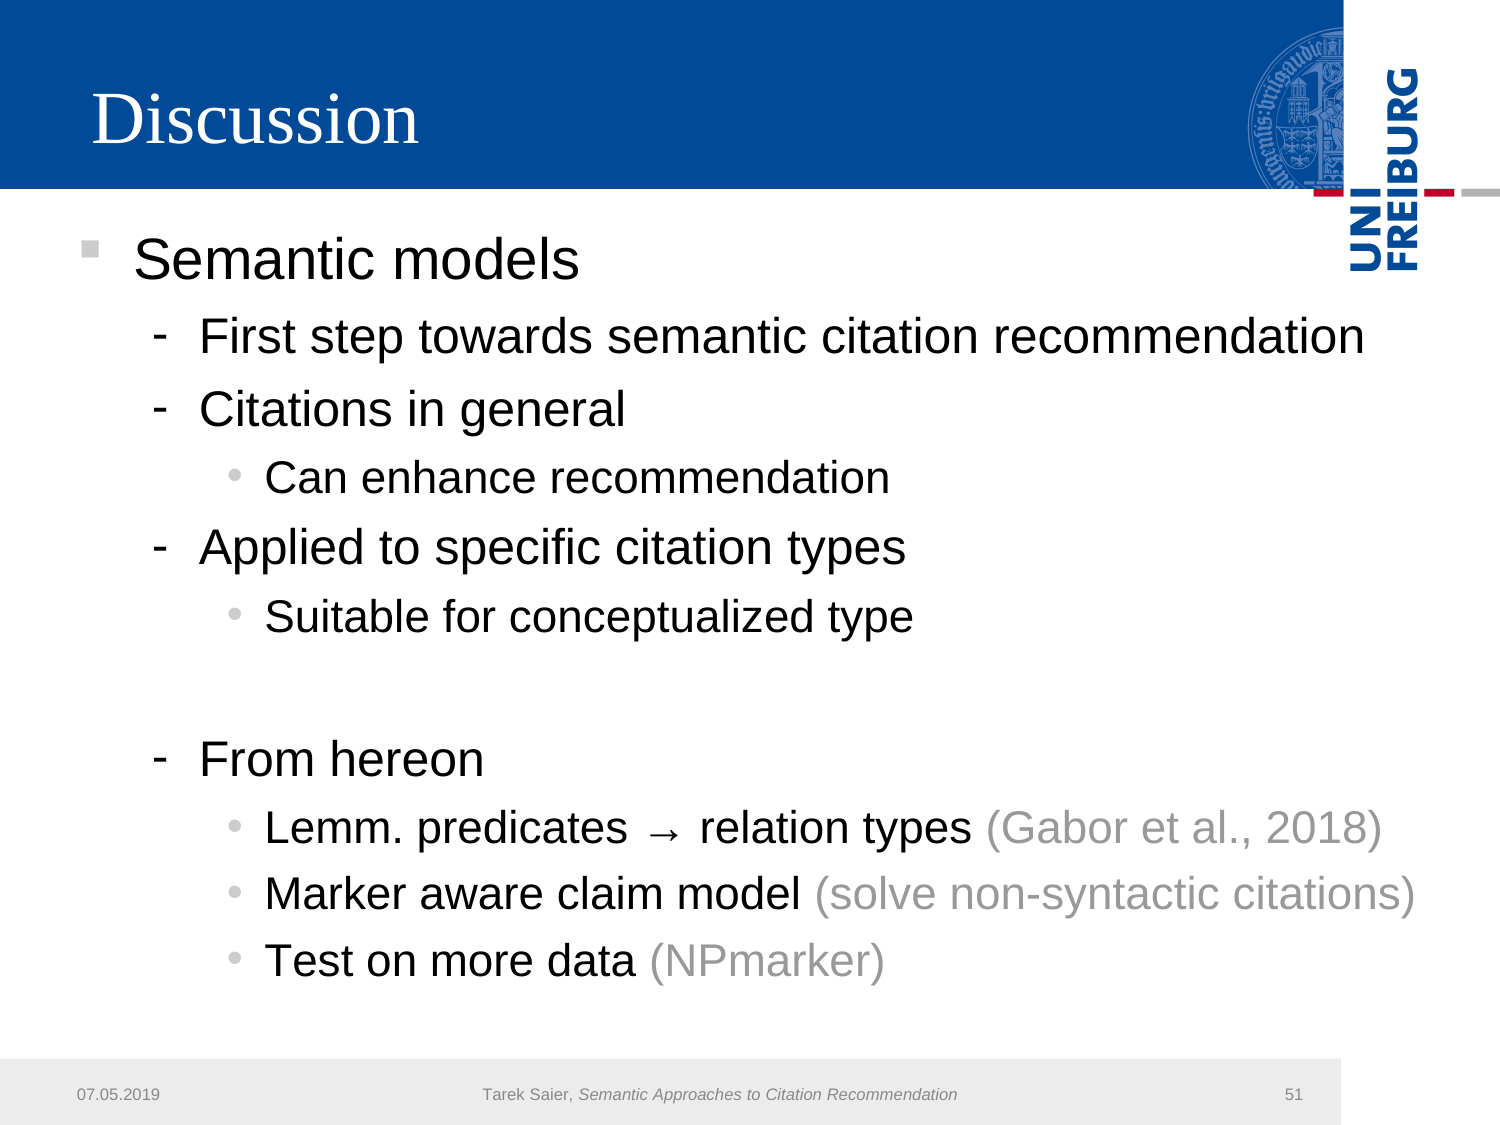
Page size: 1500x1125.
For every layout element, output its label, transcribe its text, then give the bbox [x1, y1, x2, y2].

list Semantic models First step towards semantic citation recommendation Citations in general Can enhance recommendation Applied to specific citation types Suitable for conceptualized type From hereon Lemm. predicates → relation types (Gabor et al., 2018) Marker aware claim model (solve non-syntactic citations) Test on more data (NPmarker) [76, 221, 1500, 1063]
picture [0, 0, 1500, 271]
title Discussion [76, 49, 1235, 178]
